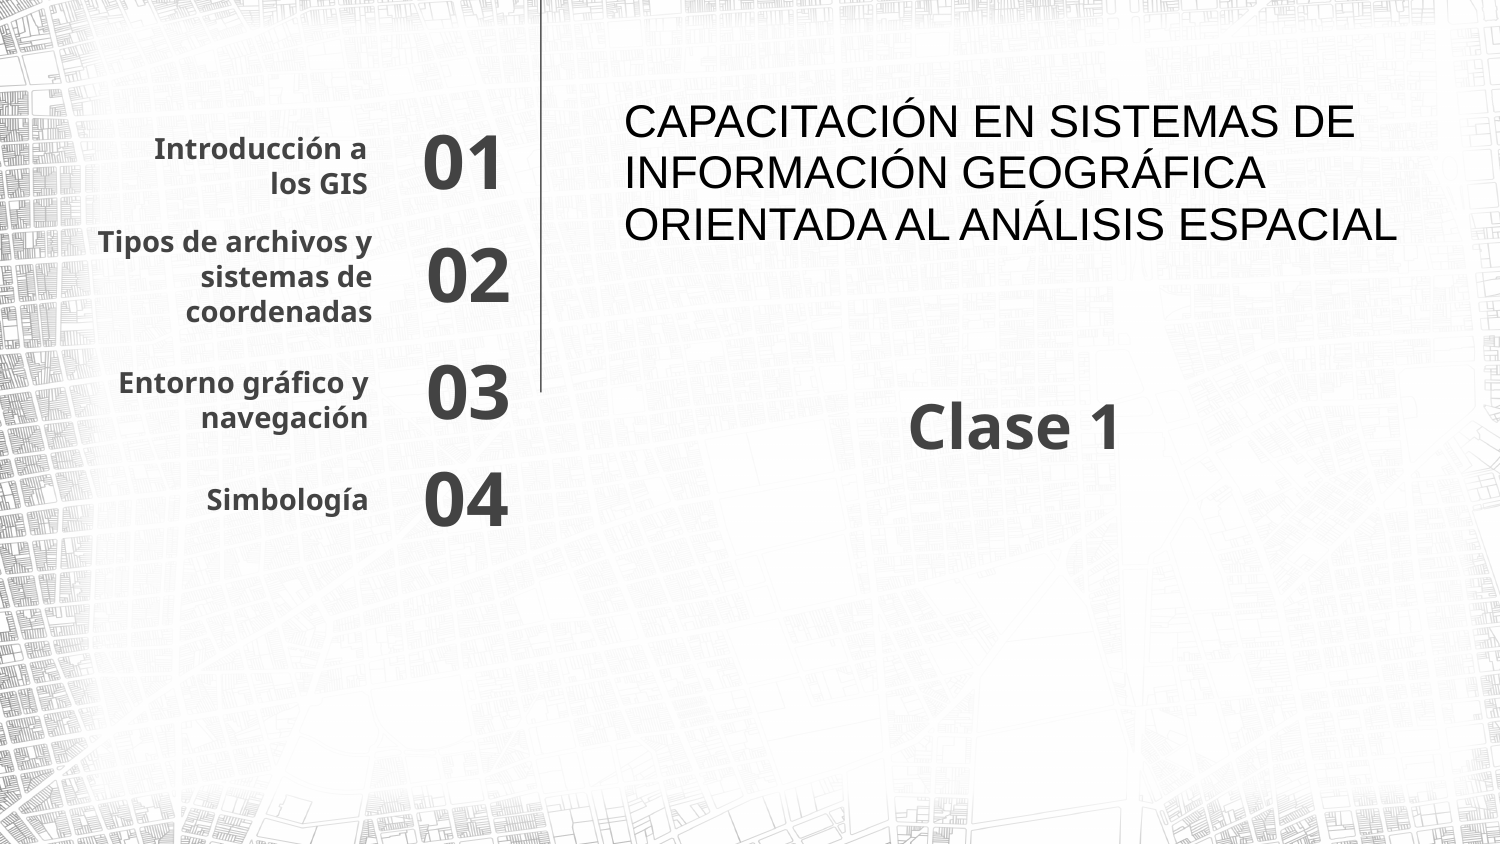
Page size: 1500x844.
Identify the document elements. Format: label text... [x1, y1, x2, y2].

text_box Entorno gráfico y navegación [60, 354, 384, 436]
text_box 02 [345, 224, 527, 320]
text_box Clase 1 [732, 347, 1300, 502]
picture [0, 0, 1500, 844]
text_box Introducción a los GIS [58, 120, 383, 216]
text_box Simbología [60, 436, 384, 532]
text_box CAPACITACIÓN EN SISTEMAS DE INFORMACIÓN GEOGRÁFICA ORIENTADA AL ANÁLISIS ESPACIAL [609, 88, 1418, 258]
text_box 03 [345, 342, 527, 437]
text_box 01 [341, 112, 524, 208]
text_box Tipos de archivos y sistemas de coordenadas [63, 248, 388, 344]
text_box 04 [409, 448, 585, 544]
